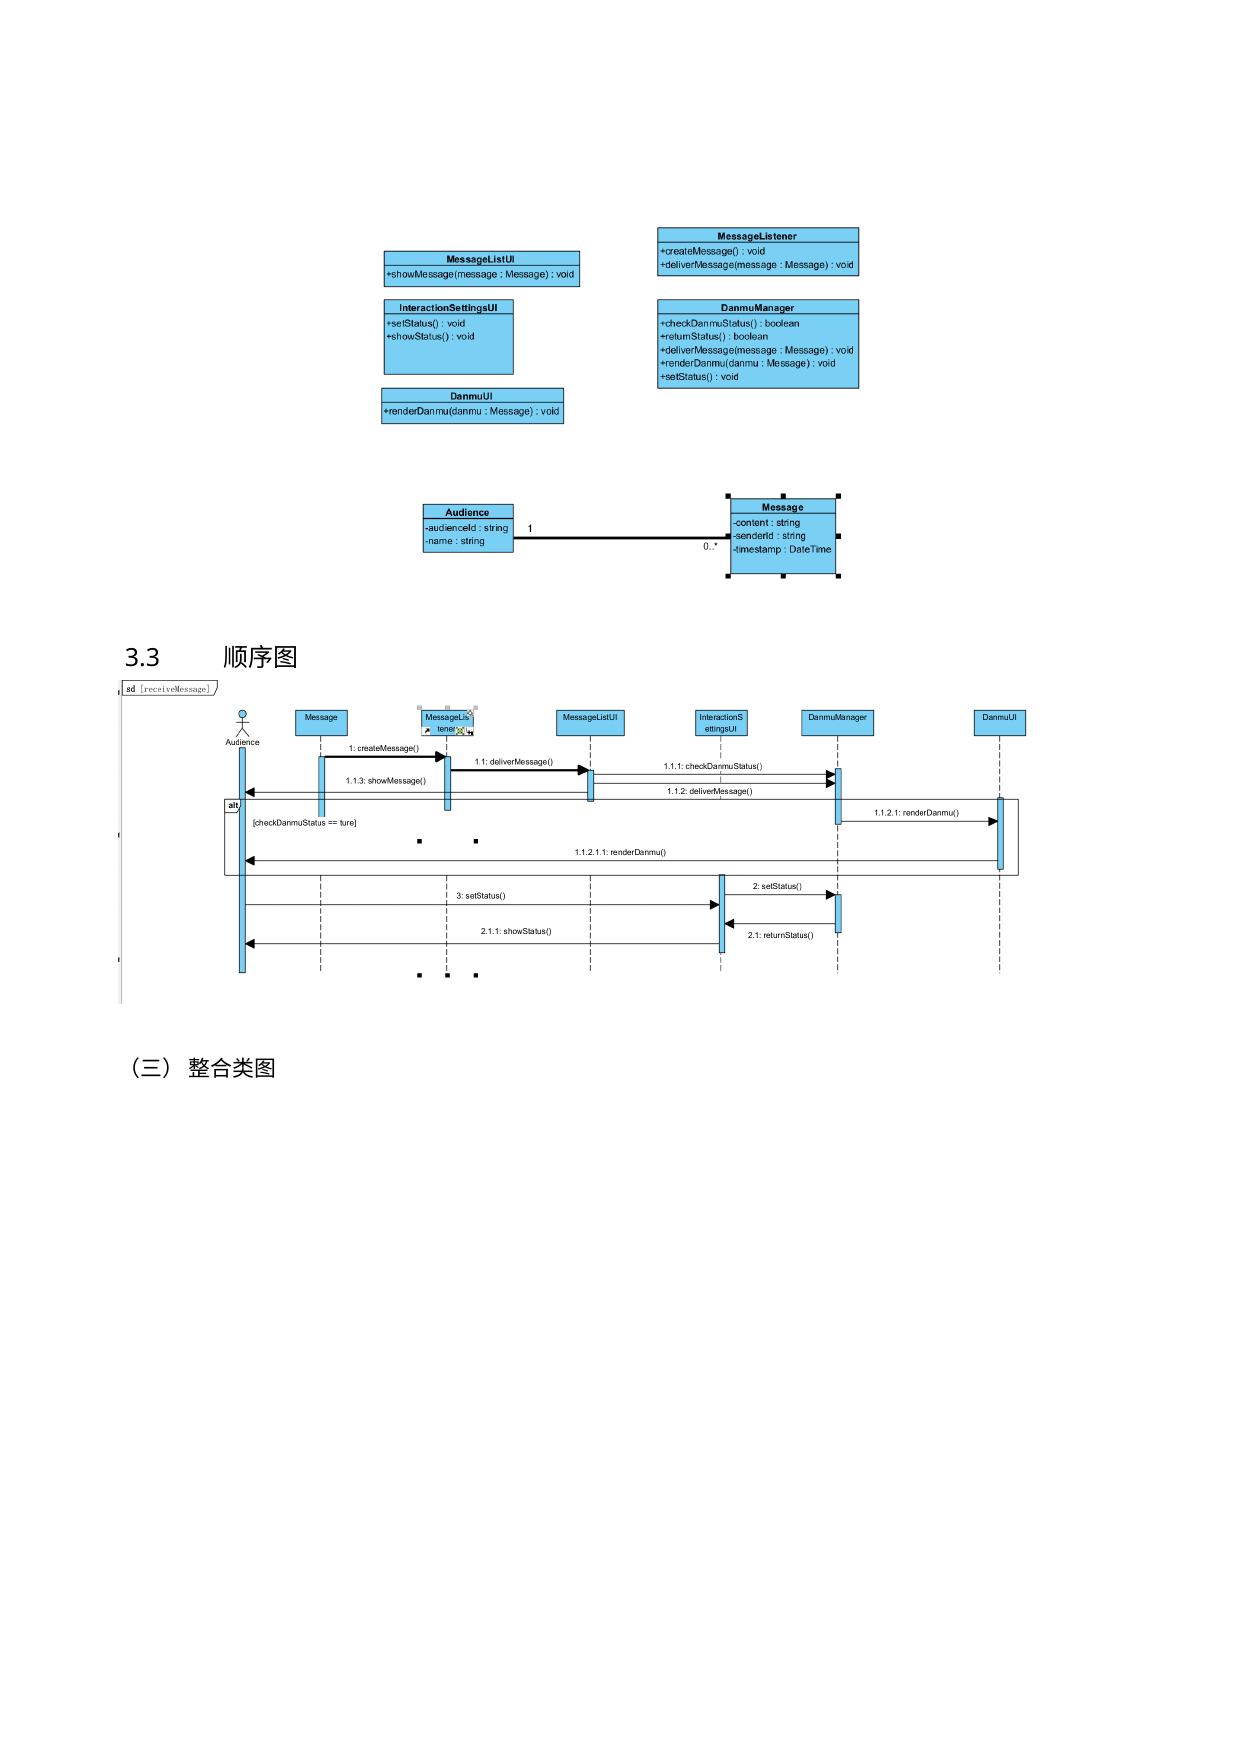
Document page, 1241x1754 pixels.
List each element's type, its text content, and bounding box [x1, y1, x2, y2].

subtitle 整合类图 [118, 1051, 1122, 1083]
picture [118, 680, 1123, 1004]
picture [272, 187, 968, 592]
subtitle 顺序图 [118, 637, 1122, 673]
